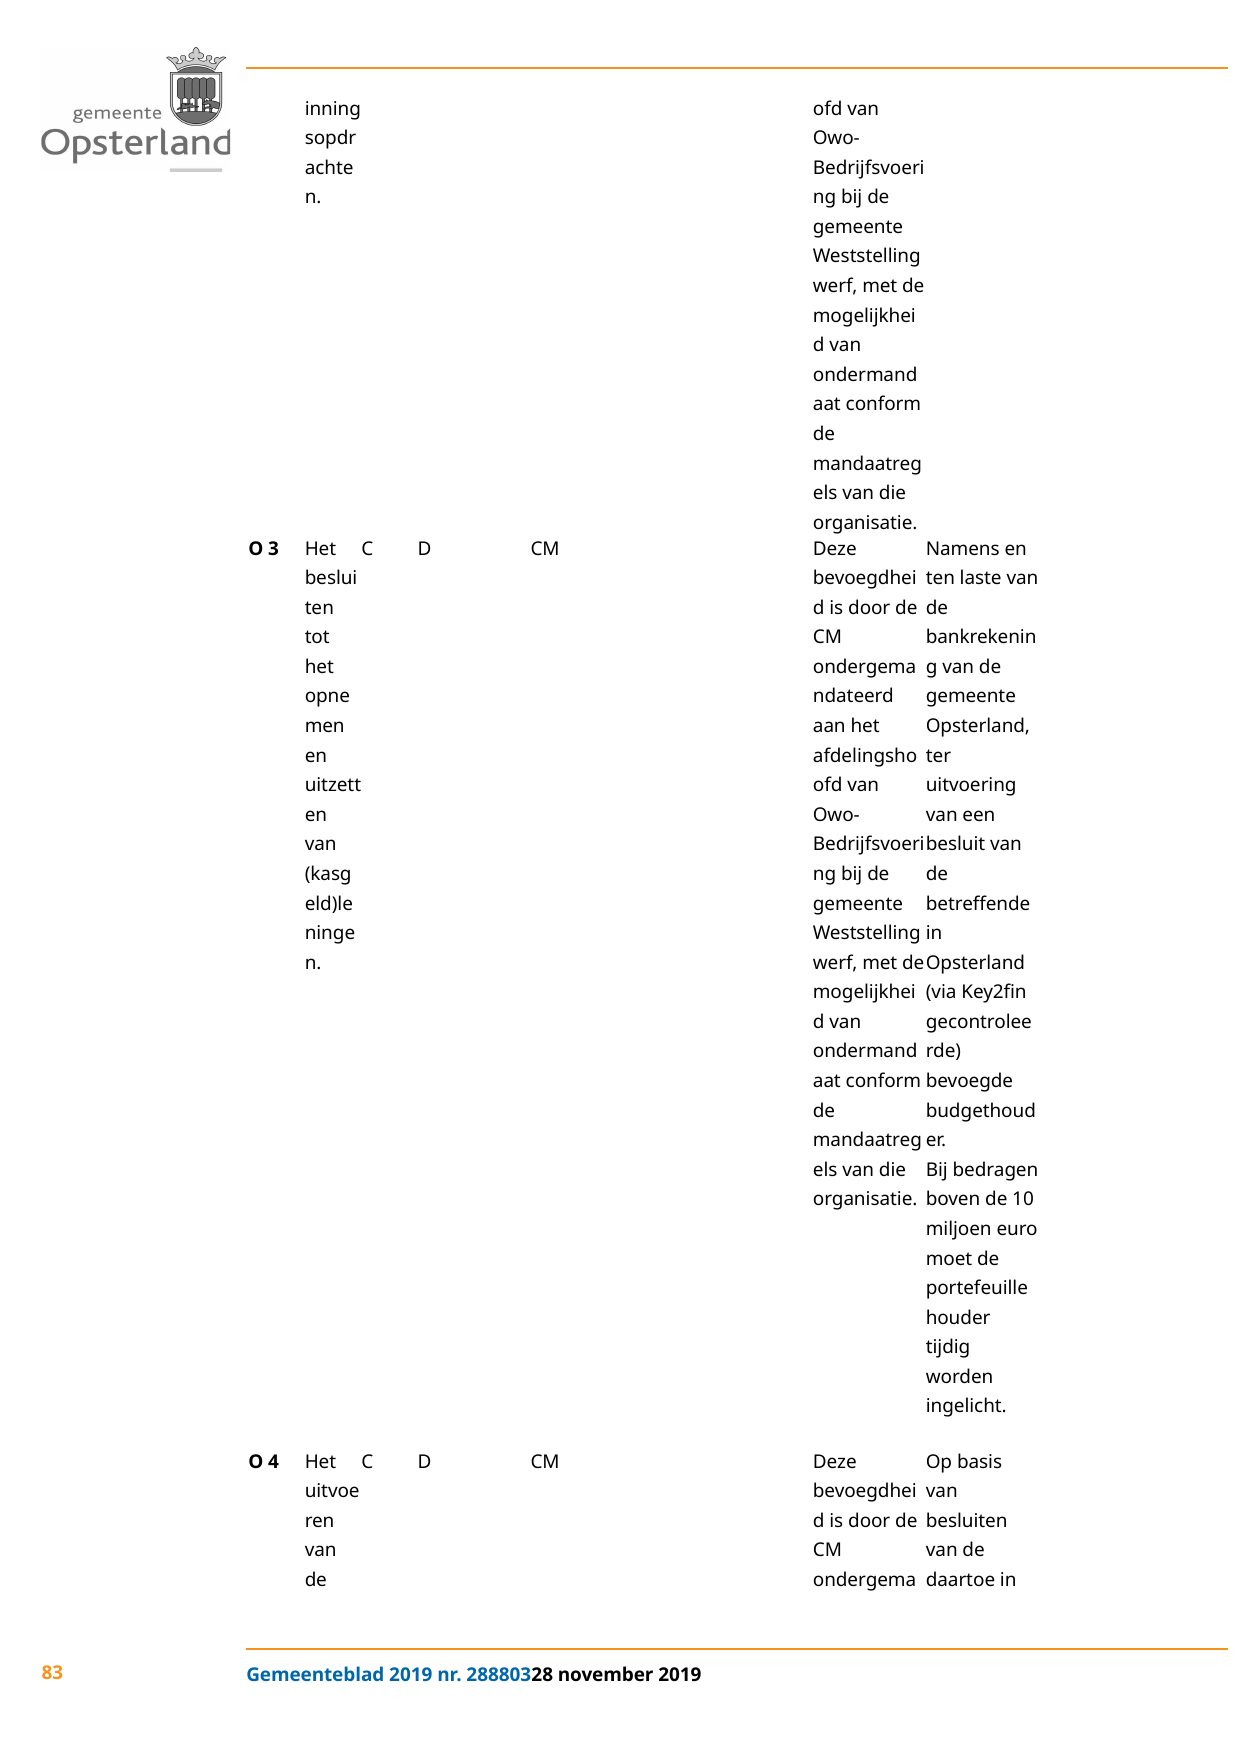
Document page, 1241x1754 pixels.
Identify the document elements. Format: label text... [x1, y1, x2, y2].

table_cell Deze bevoegdheid is door de CM ondergema [813, 1448, 926, 1592]
table_cell C [361, 1448, 417, 1592]
table_cell D [418, 535, 530, 1448]
table_cell Deze bevoegdheid is door de CM ondergemandateerd aan het afdelingshoofd van Owo-Bedrijfsvoering bij de gemeente Weststellingwerf, met de mogelijkheid van ondermandaat conform de mandaatregels van die organisatie. [813, 535, 926, 1448]
table_cell [530, 95, 643, 535]
table_cell CM [530, 535, 643, 1448]
table_cell Op basis van besluiten van de daartoe in [926, 1448, 1038, 1592]
table_cell [643, 95, 756, 535]
table_cell [361, 95, 417, 535]
table_cell D [418, 1448, 530, 1592]
table_cell Namens en ten laste van de bankrekening van de gemeente Opsterland, ter uitvoering van een besluit van de betreffende in Opsterland (via Key2fin gecontroleerde) bevoegde budgethouder. Bij bedragen boven de 10 miljoen euro moet de portefeuillehouder tijdig worden ingelicht. [926, 535, 1038, 1448]
table_cell ofd van Owo-Bedrijfsvoering bij de gemeente Weststellingwerf, met de mogelijkheid van ondermandaat conform de mandaatregels van die organisatie. [813, 95, 926, 535]
table_cell O 4 [248, 1448, 304, 1592]
table_cell [756, 535, 813, 1448]
table_cell [756, 95, 813, 535]
table_cell [418, 95, 530, 535]
table_cell [643, 535, 756, 1448]
table_cell [248, 95, 304, 535]
table_cell O 3 [248, 535, 304, 1448]
table_cell [926, 95, 1038, 535]
table_cell Het uitvoeren van de [305, 1448, 361, 1592]
table_cell C [361, 535, 417, 1448]
table_cell [756, 1448, 813, 1592]
picture [41, 47, 231, 172]
table_cell inningsopdrachten. [305, 95, 361, 535]
table_cell CM [530, 1448, 643, 1592]
table_cell [643, 1448, 756, 1592]
table_cell Het besluiten tot het opnemen en uitzetten van (kasgeld)leningen. [305, 535, 361, 1448]
